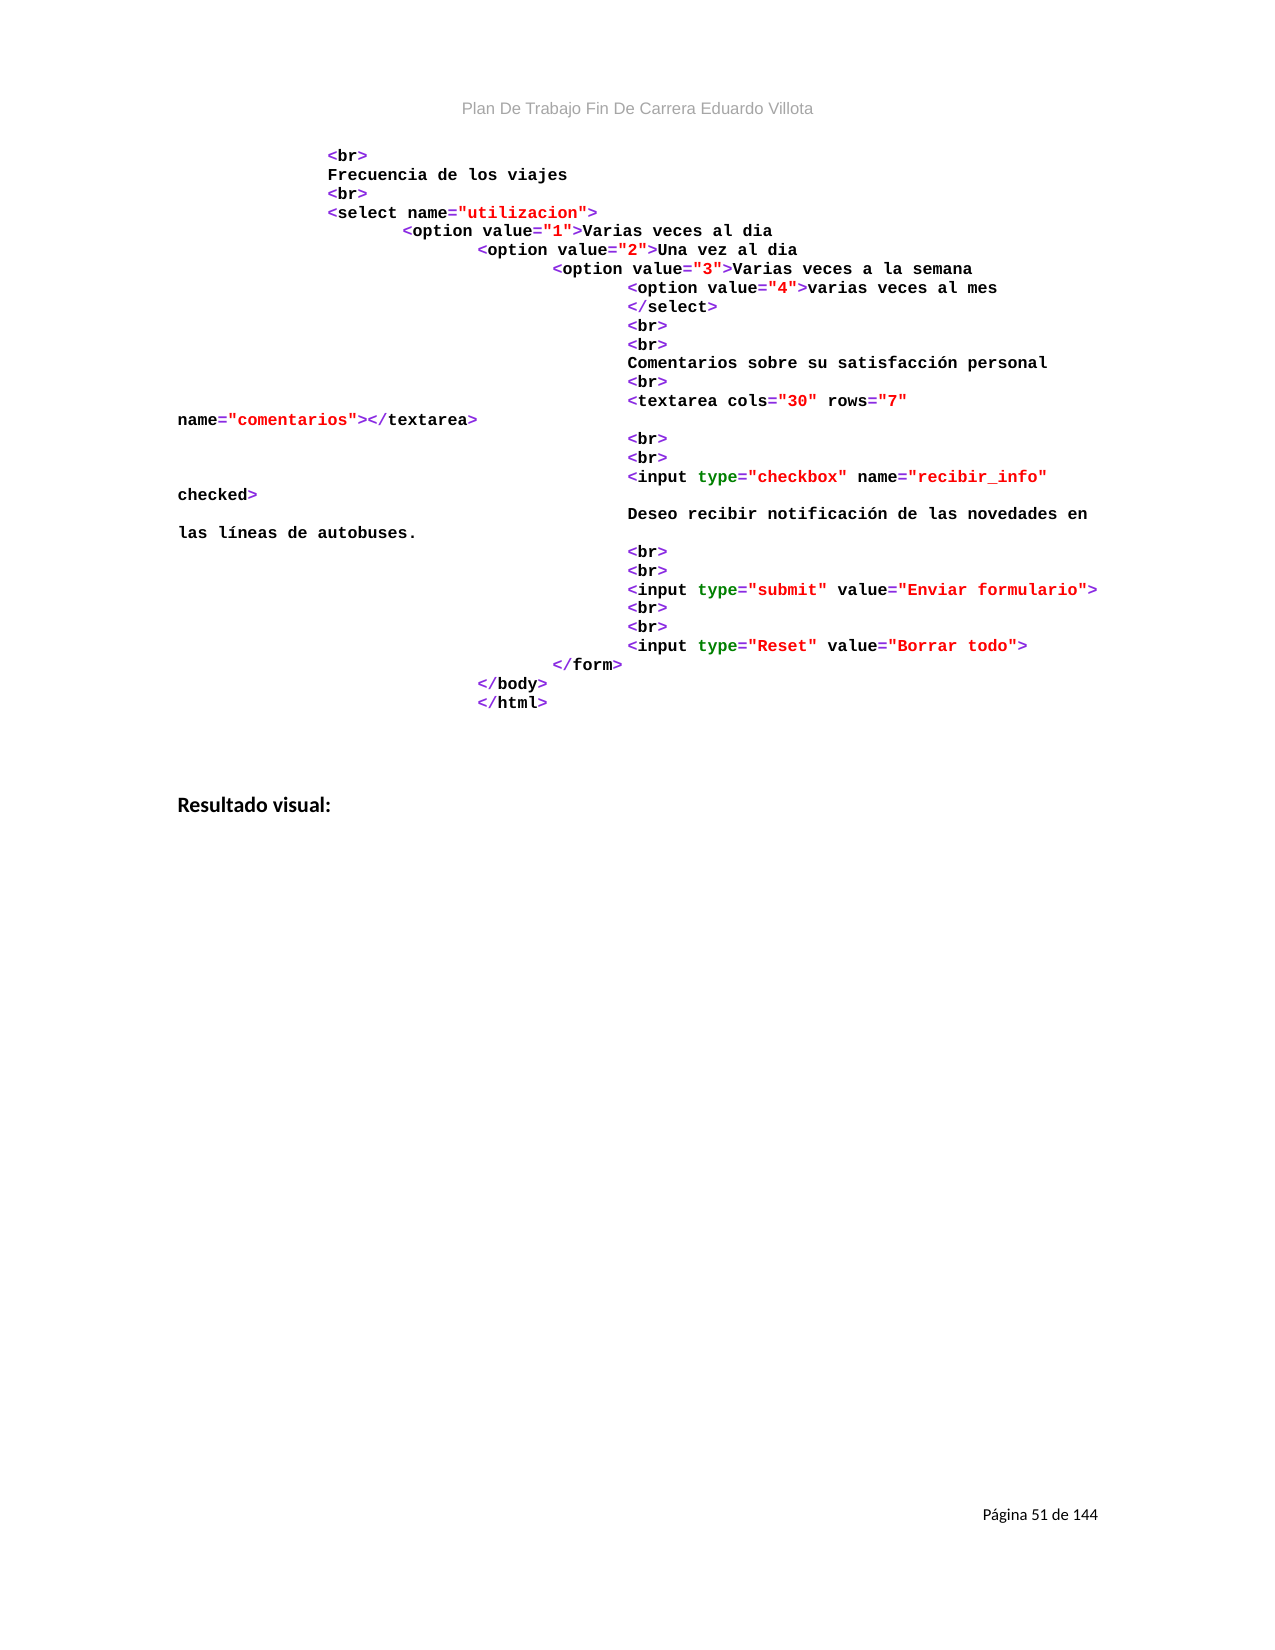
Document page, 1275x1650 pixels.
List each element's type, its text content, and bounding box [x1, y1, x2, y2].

text <option value="3">Varias veces a la semana [177, 261, 1098, 279]
text <br> [177, 543, 1098, 562]
text <select name="utilizacion"> [177, 204, 1098, 223]
text <br> [177, 148, 1098, 166]
text Resultado visual: [177, 791, 1098, 818]
text <textarea cols="30" rows="7" name="comentarios"></textarea> [177, 393, 1098, 430]
text </html> [177, 694, 1098, 713]
text <br> [177, 562, 1098, 581]
text <input type="Reset" value="Borrar todo"> [177, 638, 1098, 657]
text <br> [177, 449, 1098, 468]
text <br> [177, 374, 1098, 393]
text <input type="checkbox" name="recibir_info" checked> [177, 468, 1098, 506]
text <option value="1">Varias veces al dia [177, 223, 1098, 242]
text Deseo recibir notificación de las novedades en las líneas de autobuses. [177, 506, 1098, 543]
text Comentarios sobre su satisfacción personal [177, 355, 1098, 374]
text <br> [177, 317, 1098, 336]
text <input type="submit" value="Enviar formulario"> [177, 581, 1098, 600]
text </body> [177, 676, 1098, 694]
text Frecuencia de los viajes [177, 166, 1098, 185]
text <option value="2">Una vez al dia [177, 242, 1098, 261]
text <br> [177, 185, 1098, 204]
text <br> [177, 430, 1098, 449]
text <option value="4">varias veces al mes [177, 279, 1098, 298]
text <br> [177, 600, 1098, 619]
text <br> [177, 619, 1098, 638]
text </select> [177, 298, 1098, 317]
text </form> [177, 657, 1098, 676]
text <br> [177, 336, 1098, 355]
